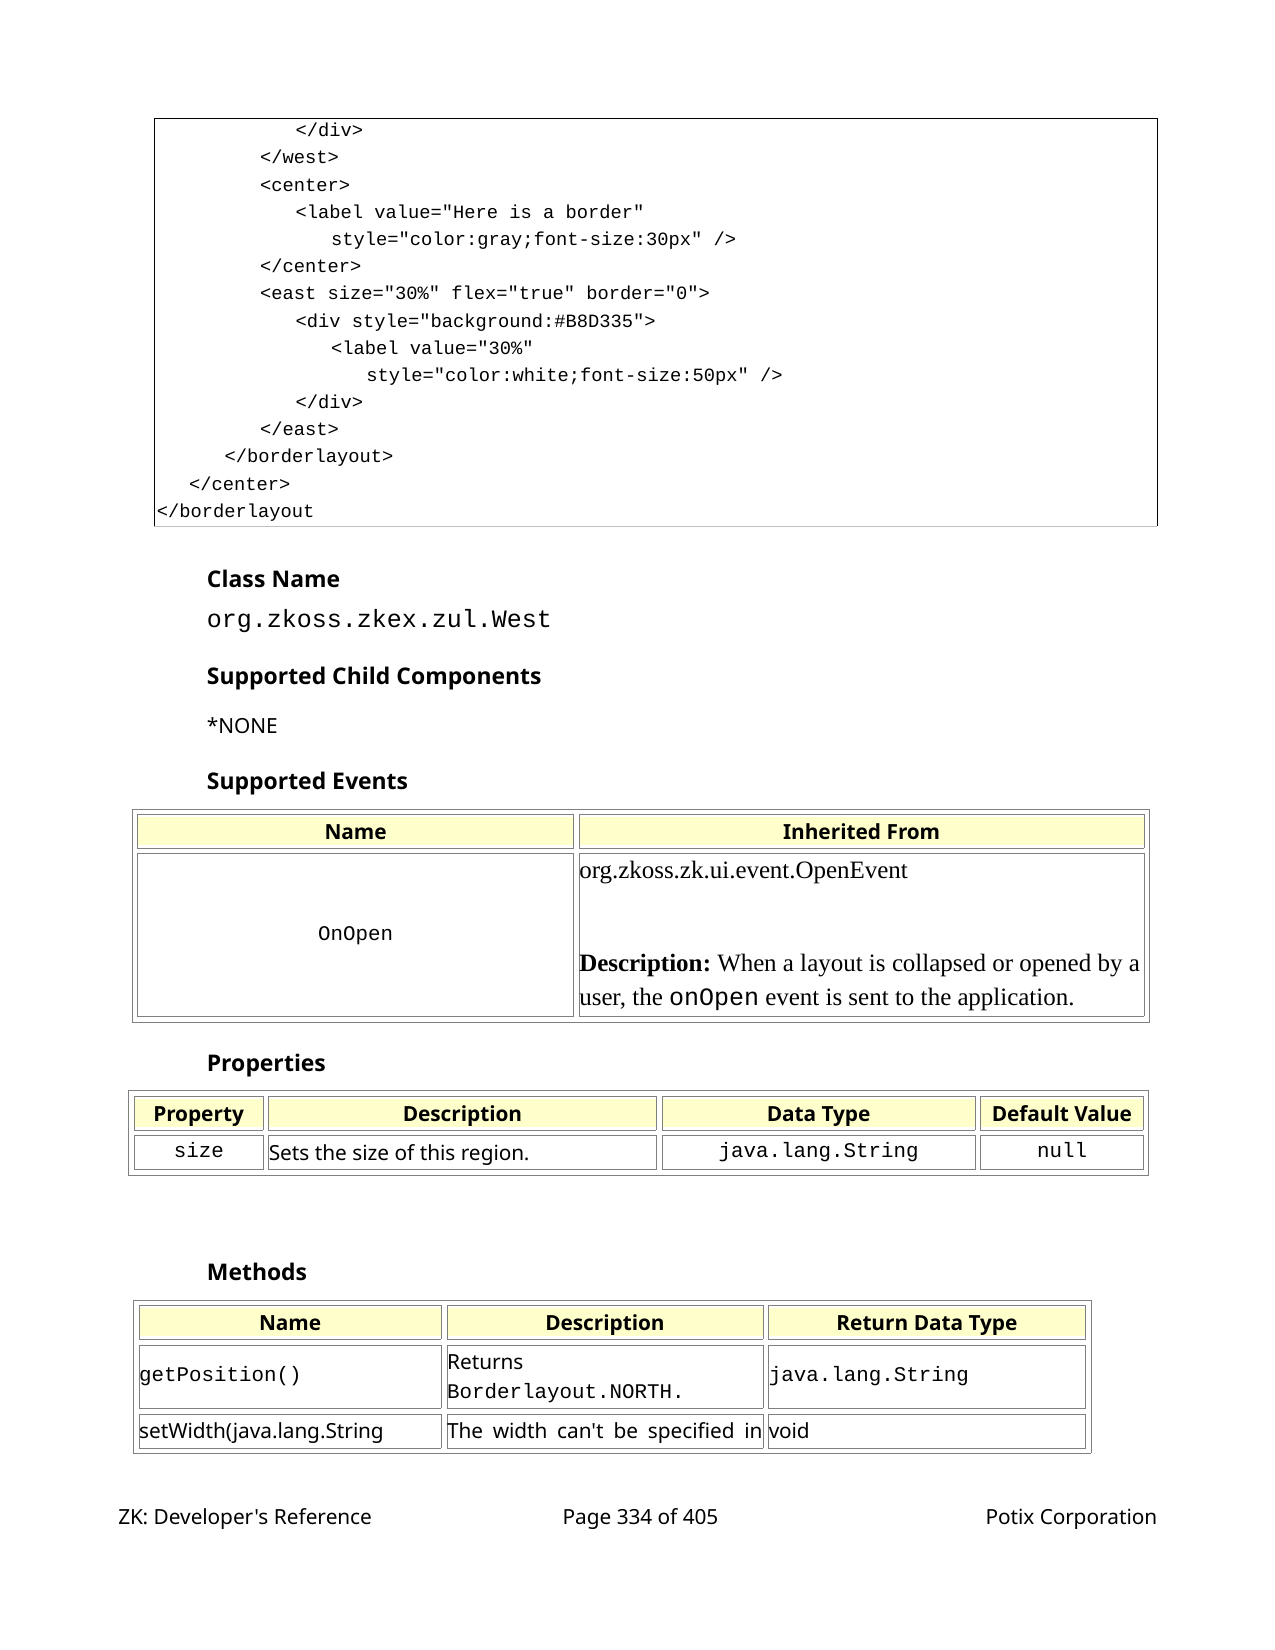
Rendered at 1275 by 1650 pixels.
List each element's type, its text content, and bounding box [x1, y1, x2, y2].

table_header Name [136, 1301, 444, 1339]
table_cell null [978, 1130, 1146, 1169]
text </center> [155, 472, 1157, 496]
table_cell void [766, 1408, 1088, 1447]
table_cell org.zkoss.zk.ui.event.OpenEvent Description: When a layout is collapsed or opened by a user, the onOpen event is sent to the application. [576, 848, 1147, 1016]
table_header Description [266, 1091, 659, 1130]
text </borderlayout [155, 499, 1157, 526]
table_cell size [131, 1130, 266, 1169]
table_header Inherited From [576, 810, 1147, 848]
subtitle Supported Events [207, 765, 1157, 796]
subtitle Supported Child Components [207, 659, 1157, 691]
text <center> [155, 172, 1157, 197]
subtitle Properties [207, 1047, 1157, 1078]
table_cell setWidth(java.lang.String [136, 1408, 444, 1447]
table_header Default Value [978, 1091, 1146, 1130]
text </div> [155, 390, 1157, 414]
subtitle Methods [207, 1256, 1157, 1287]
text </borderlayout> [155, 444, 1157, 469]
table_cell Sets the size of this region. [266, 1130, 659, 1169]
text <east size="30%" flex="true" border="0"> [155, 281, 1157, 306]
table_header Return Data Type [766, 1301, 1088, 1339]
table_header Data Type [659, 1091, 978, 1130]
table_header Description [444, 1301, 766, 1339]
table_header Property [131, 1091, 266, 1130]
table_cell java.lang.String [659, 1130, 978, 1169]
text <div style="background:#B8D335"> [155, 308, 1157, 333]
table_cell java.lang.String [766, 1339, 1088, 1408]
subtitle Class Name [207, 563, 1157, 594]
text <label value="Here is a border" [155, 200, 1157, 224]
table_cell Returns Borderlayout.NORTH. [444, 1339, 766, 1408]
text </west> [155, 145, 1157, 169]
text org.zkoss.zkex.zul.West [207, 606, 1157, 634]
text *NONE [207, 711, 1157, 740]
table_cell The width can't be specified in [444, 1408, 766, 1447]
text </div> [155, 119, 1157, 142]
text <label value="30%" [155, 336, 1157, 360]
table_cell OnOpen [134, 848, 576, 1016]
table_header Name [134, 810, 576, 848]
text style="color:gray;font-size:30px" /> [155, 227, 1157, 251]
table_cell getPosition() [136, 1339, 444, 1408]
text </east> [155, 417, 1157, 441]
text style="color:white;font-size:50px" /> [155, 363, 1157, 387]
text </center> [155, 254, 1157, 278]
